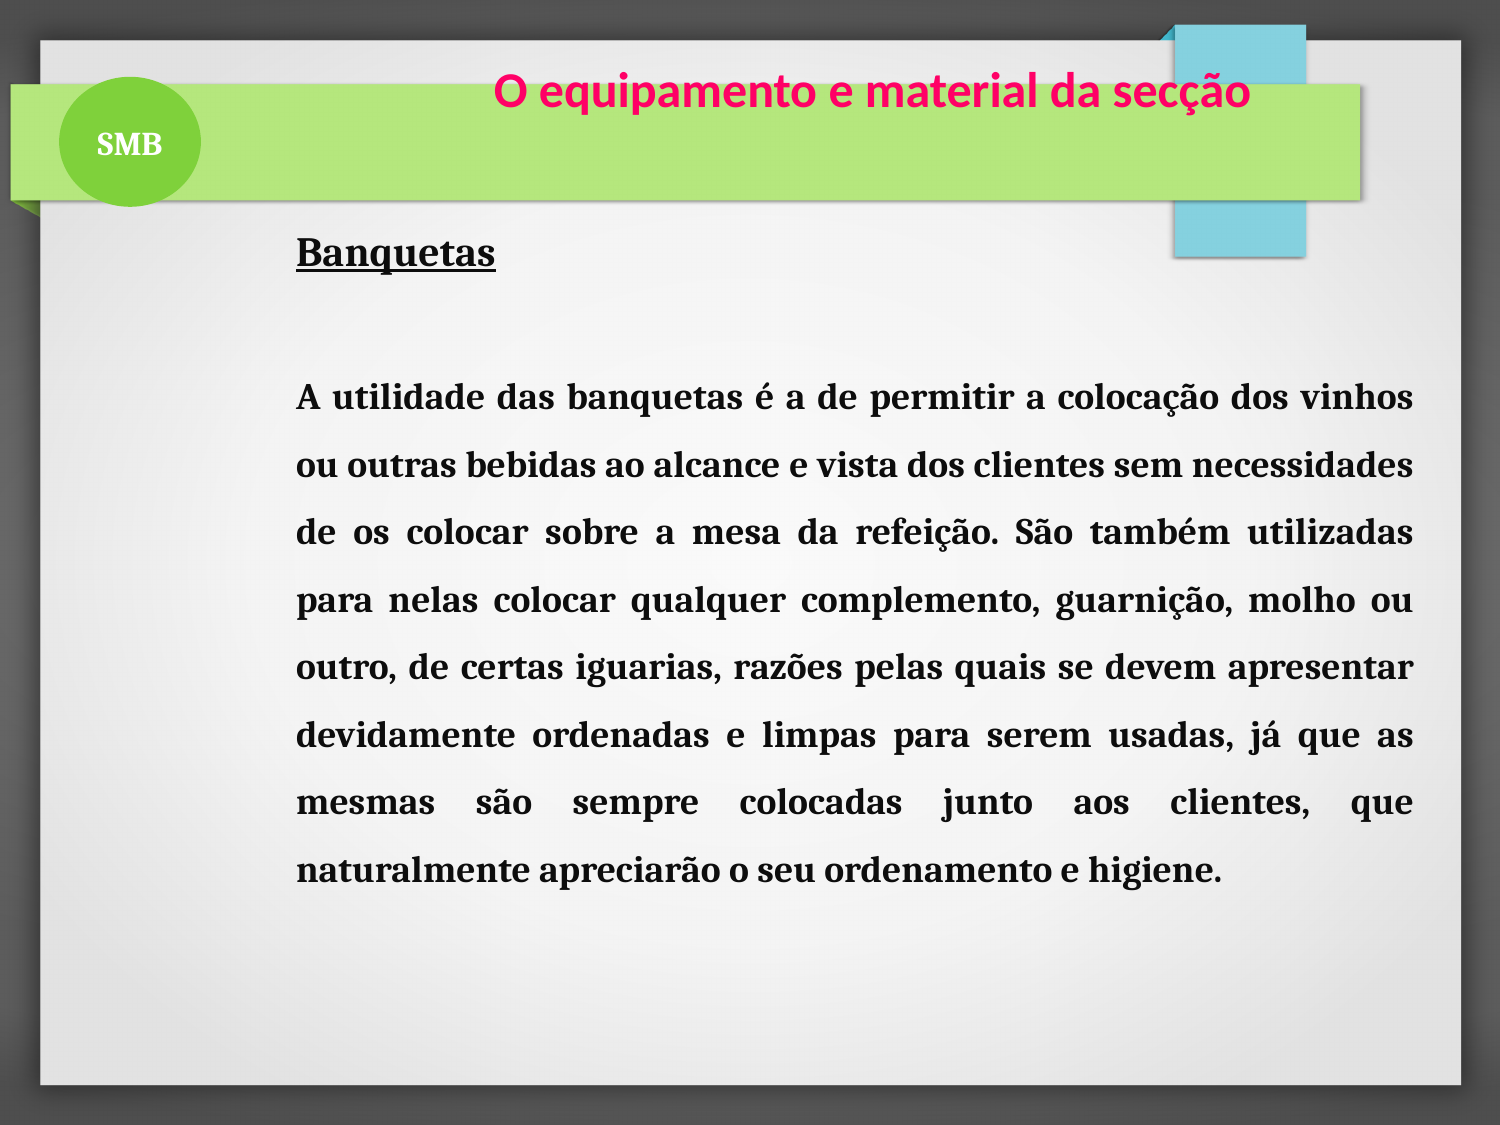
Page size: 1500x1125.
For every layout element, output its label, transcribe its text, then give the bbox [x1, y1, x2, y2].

picture [0, 0, 1500, 1125]
text_box SMB [59, 76, 201, 207]
text_box Banquetas A utilidade das banquetas é a de permitir a colocação dos vinhos ou outras bebidas ao alcance e vista dos clientes sem necessidades de os colocar sobre a mesa da refeição. São também utilizadas para nelas colocar qualquer complemento, guarnição, molho ou outro, de certas iguarias, razões pelas quais se devem apresentar devidamente ordenadas e limpas para serem usadas, já que as mesmas são sempre colocadas junto aos clientes, que naturalmente apreciarão o seu ordenamento e higiene. [281, 117, 1430, 972]
text_box O equipamento e material da secção [281, 0, 1465, 125]
